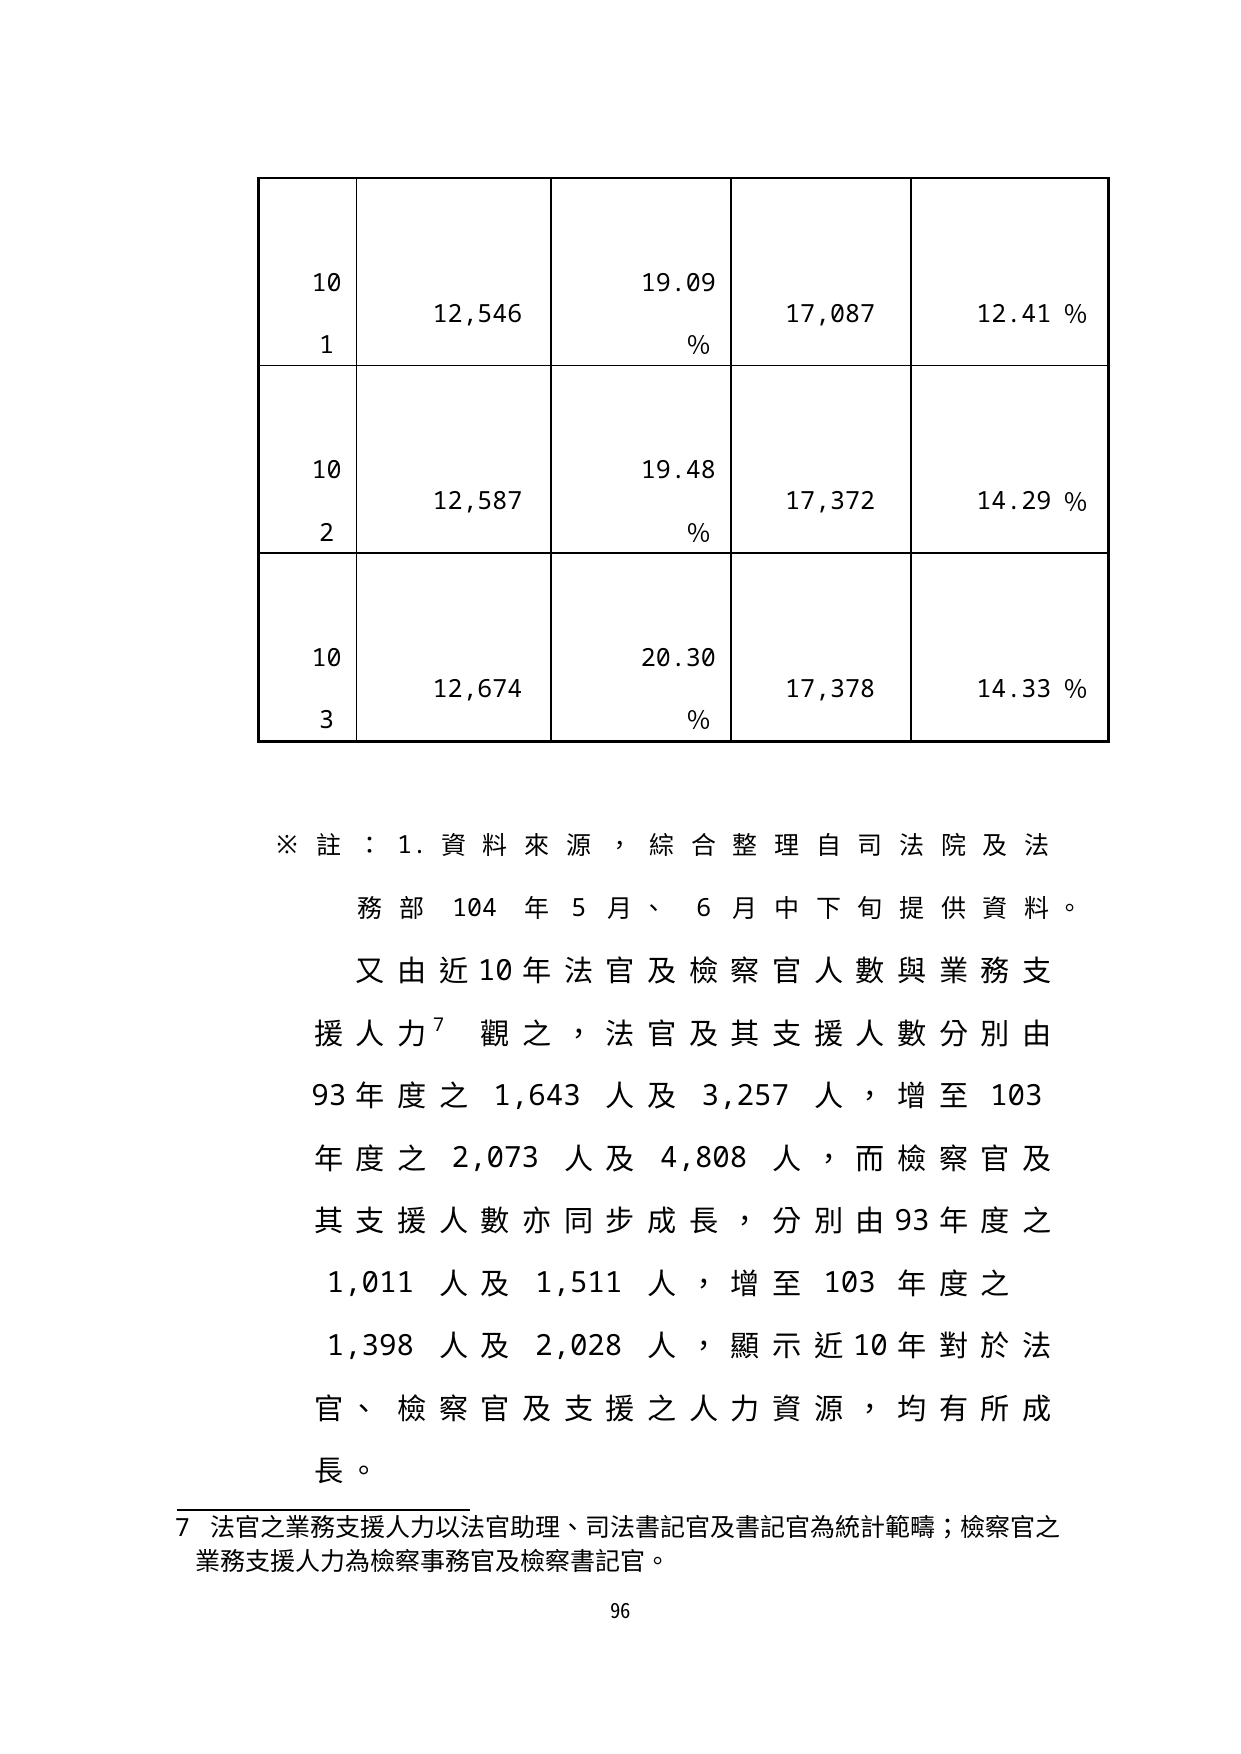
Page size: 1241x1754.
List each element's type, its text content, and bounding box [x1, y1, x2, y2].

text ※註：1.資料來源，綜合整理自司法院及法務部104年5月、6月中下旬提供資料。 [242, 802, 1058, 927]
text 又由近10年法官及檢察官人數與業務支援人力觀之，法官及其支援人數分別由93年度之1,643人及3,257人，增至103年度之2,073人及4,808人，而檢察官及其支援人數亦同步成長，分別由93年度之1,011人及1,511人，增至103年度之1,398人及2,028人，顯示近10年對於法官、檢察官及支援之人力資源，均有所成長。 [271, 927, 1058, 1490]
table_cell 19.48％ [552, 366, 730, 552]
table_cell 12,674 [357, 554, 550, 740]
table_cell 17,378 [732, 554, 910, 740]
table_cell 12,587 [357, 366, 550, 552]
table_cell 101 [260, 179, 356, 365]
table_cell 14.33％ [912, 554, 1107, 740]
table_cell 17,372 [732, 366, 910, 552]
table_cell 17,087 [732, 179, 910, 365]
table_cell 19.09％ [552, 179, 730, 365]
table_cell 102 [260, 366, 356, 552]
table_cell 12.41％ [912, 179, 1107, 365]
table_cell 103 [260, 554, 356, 740]
table_cell 14.29％ [912, 366, 1107, 552]
table_cell 20.30％ [552, 554, 730, 740]
text 法官之業務支援人力以法官助理、司法書記官及書記官為統計範疇；檢察官之業務支援人力為檢察事務官及檢察書記官。 [174, 1510, 1063, 1577]
table_cell 12,546 [357, 179, 550, 365]
